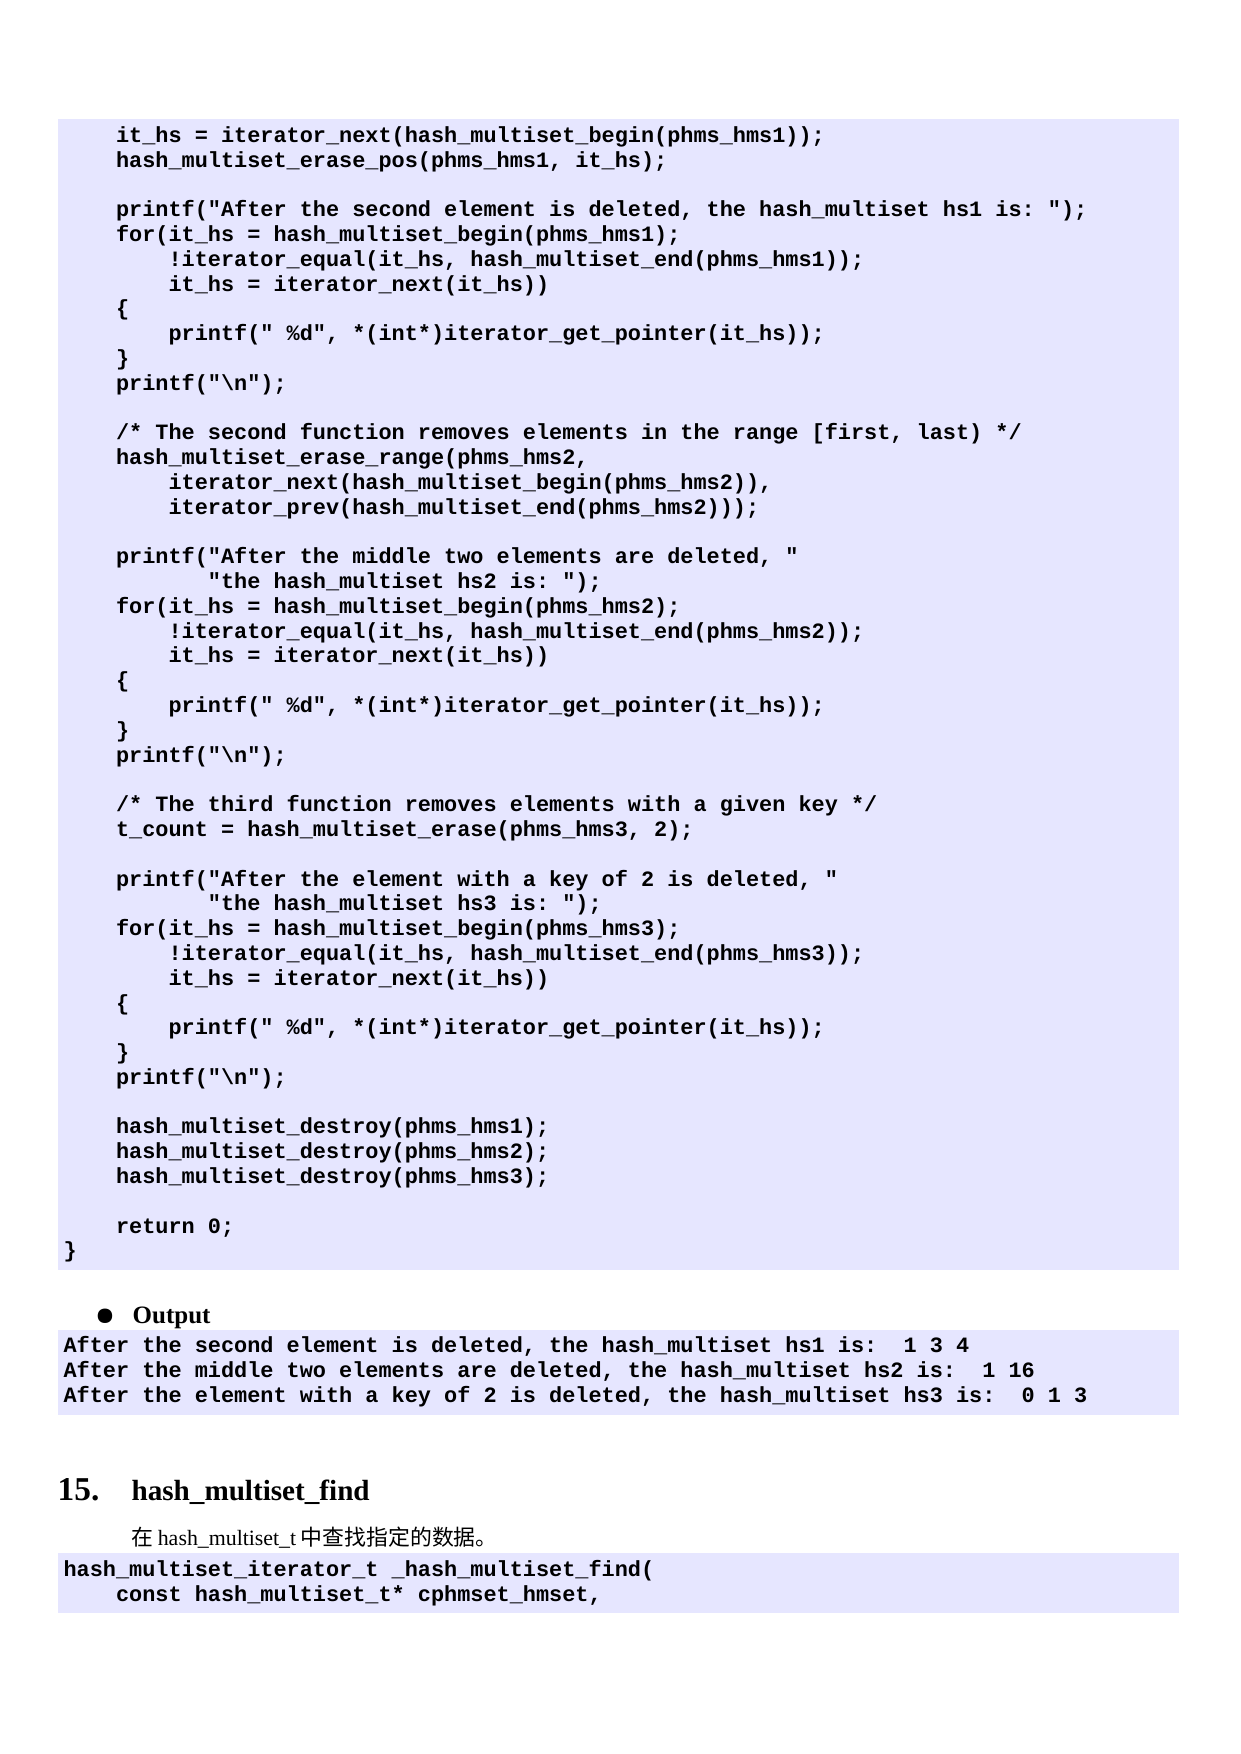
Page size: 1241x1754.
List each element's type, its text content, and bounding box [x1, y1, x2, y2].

table_header it_hs = iterator_next(hash_multiset_begin(phms_hms1)); hash_multiset_erase_pos(phms_hms1, it_hs); printf("After the second element is deleted, the hash_multiset hs1 is: "); for(it_hs = hash_multiset_begin(phms_hms1); !iterator_equal(it_hs, hash_multiset_end(phms_hms1)); it_hs = iterator_next(it_hs)) { printf(" %d", *(int*)iterator_get_pointer(it_hs)); } printf("\n"); /* The second function removes elements in the range [first, last) */ hash_multiset_erase_range(phms_hms2, iterator_next(hash_multiset_begin(phms_hms2)), iterator_prev(hash_multiset_end(phms_hms2))); printf("After the middle two elements are deleted, " "the hash_multiset hs2 is: "); for(it_hs = hash_multiset_begin(phms_hms2); !iterator_equal(it_hs, hash_multiset_end(phms_hms2)); it_hs = iterator_next(it_hs)) { printf(" %d", *(int*)iterator_get_pointer(it_hs)); } printf("\n"); /* The third function removes elements with a given key */ t_count = hash_multiset_erase(phms_hms3, 2); printf("After the element with a key of 2 is deleted, " "the hash_multiset hs3 is: "); for(it_hs = hash_multiset_begin(phms_hms3); !iterator_equal(it_hs, hash_multiset_end(phms_hms3)); it_hs = iterator_next(it_hs)) { printf(" %d", *(int*)iterator_get_pointer(it_hs)); } printf("\n"); hash_multiset_destroy(phms_hms1); hash_multiset_destroy(phms_hms2); hash_multiset_destroy(phms_hms3); return 0; } [58, 119, 1179, 1270]
list Output [95, 1300, 1179, 1329]
subtitle hash_multiset_find [57, 1469, 1179, 1508]
table_header hash_multiset_iterator_t _hash_multiset_find( const hash_multiset_t* cphmset_hmset, [58, 1553, 1179, 1613]
text 在hash_multiset_t中查找指定的数据。 [57, 1520, 1179, 1552]
table_header After the second element is deleted, the hash_multiset hs1 is: 1 3 4 After the middle two elements are deleted, the hash_multiset hs2 is: 1 16 After the element with a key of 2 is deleted, the hash_multiset hs3 is: 0 1 3 [58, 1330, 1179, 1415]
